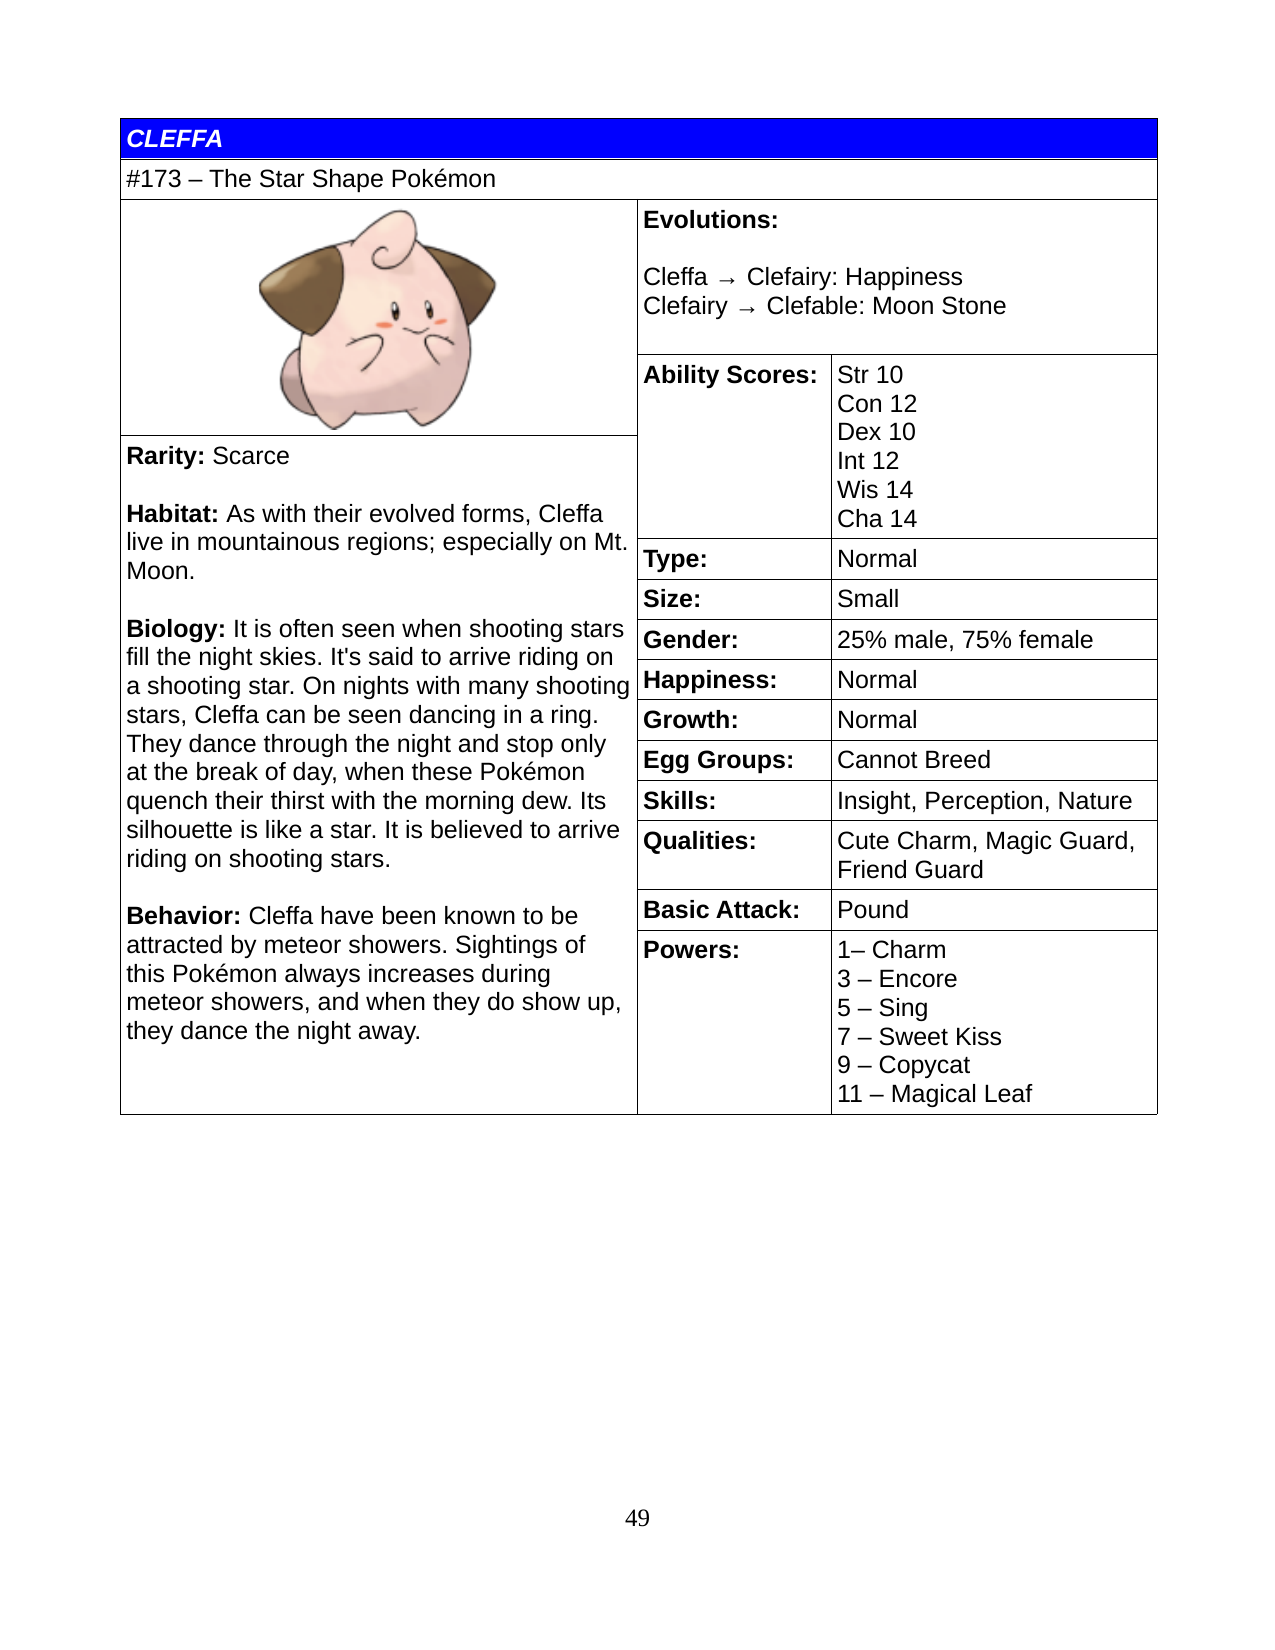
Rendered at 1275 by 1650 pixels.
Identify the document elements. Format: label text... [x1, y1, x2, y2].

table_cell Cannot Breed [832, 741, 1157, 780]
table_cell Rarity: Scarce Habitat: As with their evolved forms, Cleffa live in mountainous regions; especially on Mt. Moon. Biology: It is often seen when shooting stars fill the night skies. It's said to arrive riding on a shooting star. On nights with many shooting stars, Cleffa can be seen dancing in a ring. They dance through the night and stop only at the break of day, when these Pokémon quench their thirst with the morning dew. Its silhouette is like a star. It is believed to arrive riding on shooting stars. Behavior: Cleffa have been known to be attracted by meteor showers. Sightings of this Pokémon always increases during meteor showers, and when they do show up, they dance the night away. [121, 436, 637, 1114]
table_cell Small [832, 580, 1157, 619]
table_cell [121, 200, 637, 435]
table_cell Qualities: [638, 821, 831, 889]
table_cell Size: [638, 580, 831, 619]
table_cell Str 10 Con 12 Dex 10 Int 12 Wis 14 Cha 14 [832, 355, 1157, 538]
table_cell Egg Groups: [638, 741, 831, 780]
table_cell Evolutions: Cleffa → Clefairy: Happiness Clefairy → Clefable: Moon Stone [638, 200, 1157, 354]
table_cell Type: [638, 539, 831, 578]
table_cell Skills: [638, 781, 831, 820]
table_cell Gender: [638, 620, 831, 659]
table_cell Growth: [638, 700, 831, 740]
table_cell Normal [832, 660, 1157, 699]
table_cell Basic Attack: [638, 890, 831, 930]
table_cell Pound [832, 890, 1157, 930]
table_cell Happiness: [638, 660, 831, 699]
table_header CLEFFA [121, 119, 1157, 158]
table_cell Cute Charm, Magic Guard, Friend Guard [832, 821, 1157, 889]
table_cell Powers: [638, 931, 831, 1114]
table_cell Normal [832, 700, 1157, 740]
table_cell Insight, Perception, Nature [832, 781, 1157, 820]
table_cell Ability Scores: [638, 355, 831, 538]
table_cell 1– Charm 3 – Encore 5 – Sing 7 – Sweet Kiss 9 – Copycat 11 – Magical Leaf [832, 931, 1157, 1114]
table_cell Normal [832, 539, 1157, 578]
picture [258, 204, 499, 430]
table_cell #173 – The Star Shape Pokémon [121, 160, 1157, 199]
table_cell 25% male, 75% female [832, 620, 1157, 659]
